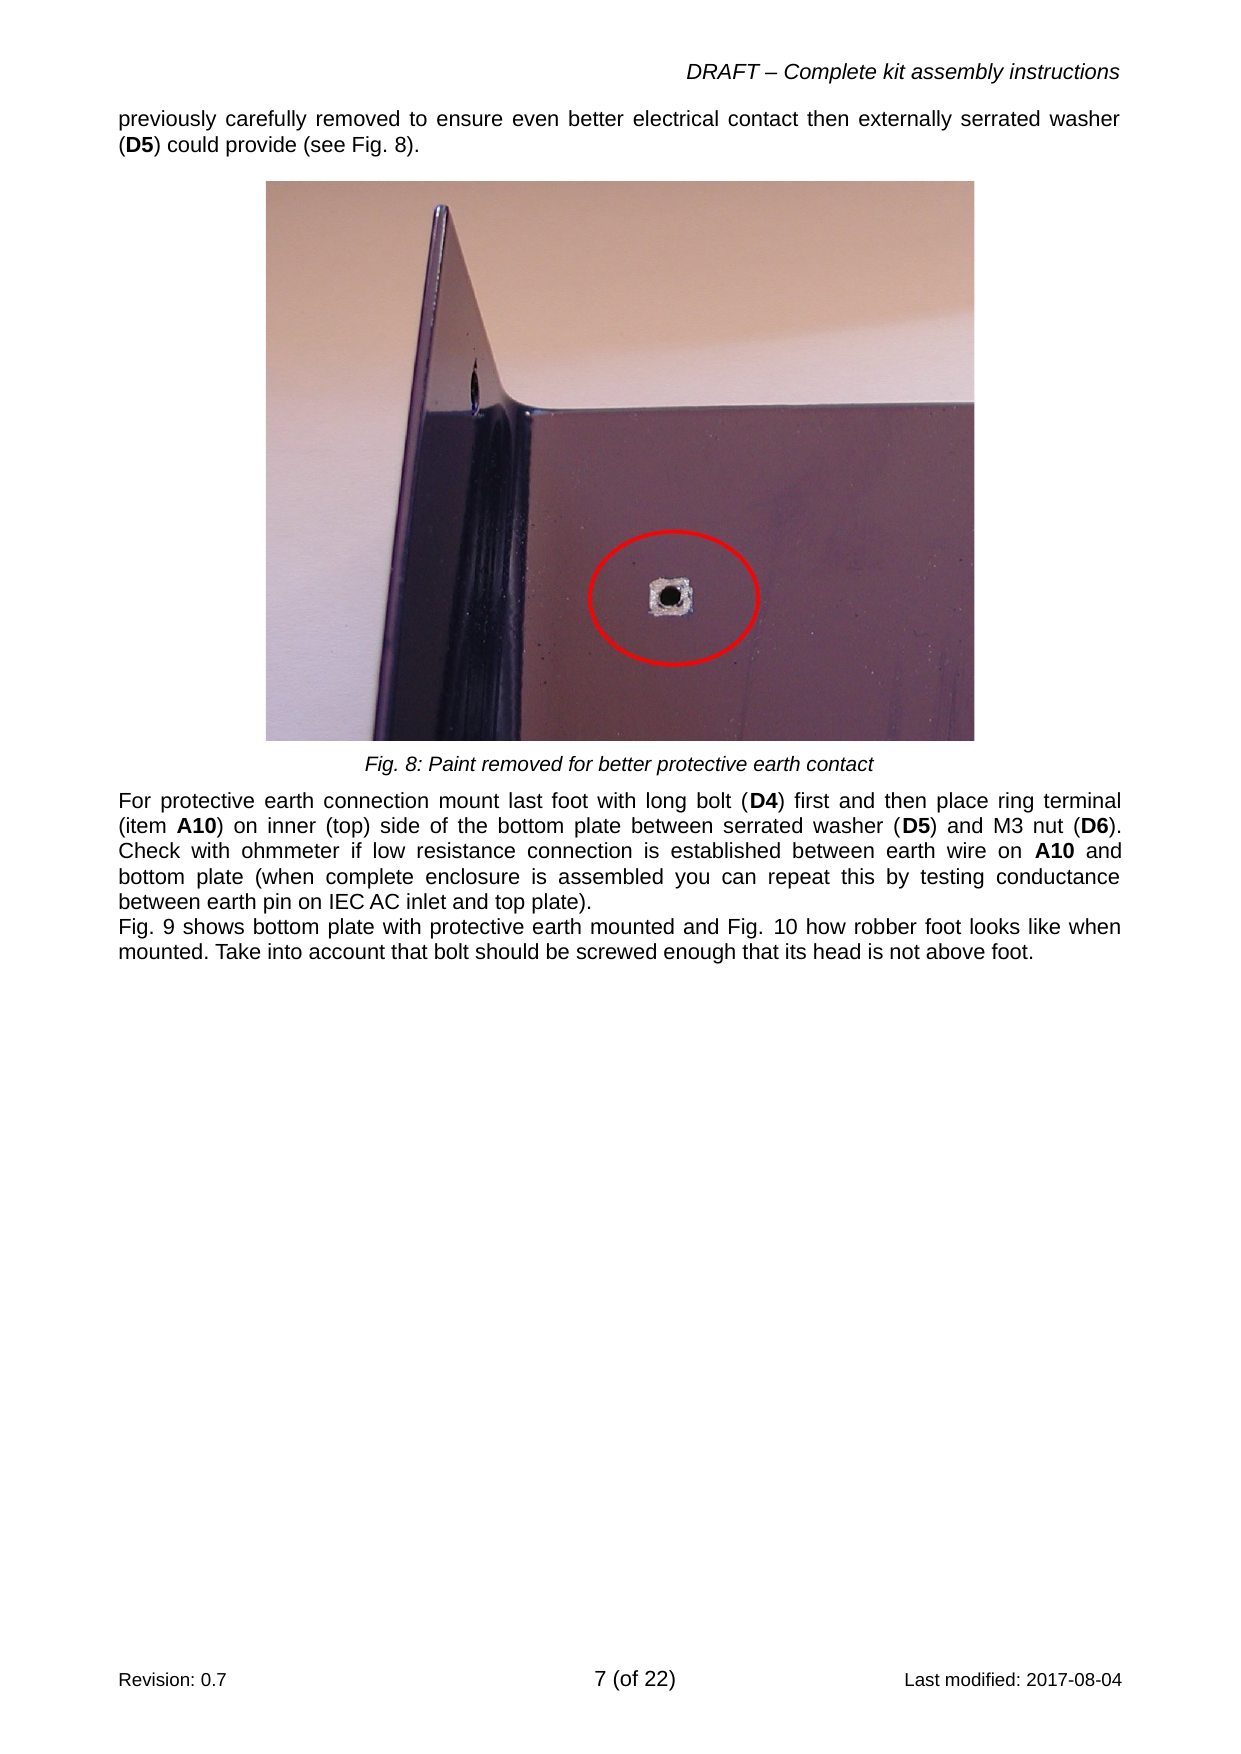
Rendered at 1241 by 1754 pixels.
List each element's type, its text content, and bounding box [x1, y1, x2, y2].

picture [265, 181, 975, 741]
text Fig. 9 shows bottom plate with protective earth mounted and Fig. 10 how robber foot looks like when mounted. Take into account that bolt should be screwed enough that its head is not above foot. [118, 914, 1122, 964]
text Fig. 8: Paint removed for better protective earth contact [266, 741, 974, 776]
text previously carefully removed to ensure even better electrical contact then externally serrated washer (D5) could provide (see Fig. 8). [118, 106, 1122, 157]
text For protective earth connection mount last foot with long bolt (D4) first and then place ring terminal (item A10) on inner (top) side of the bottom plate between serrated washer (D5) and M3 nut (D6). Check with ohmmeter if low resistance connection is established between earth wire on A10 and bottom plate (when complete enclosure is assembled you can repeat this by testing conductance between earth pin on IEC AC inlet and top plate). [118, 741, 1122, 914]
